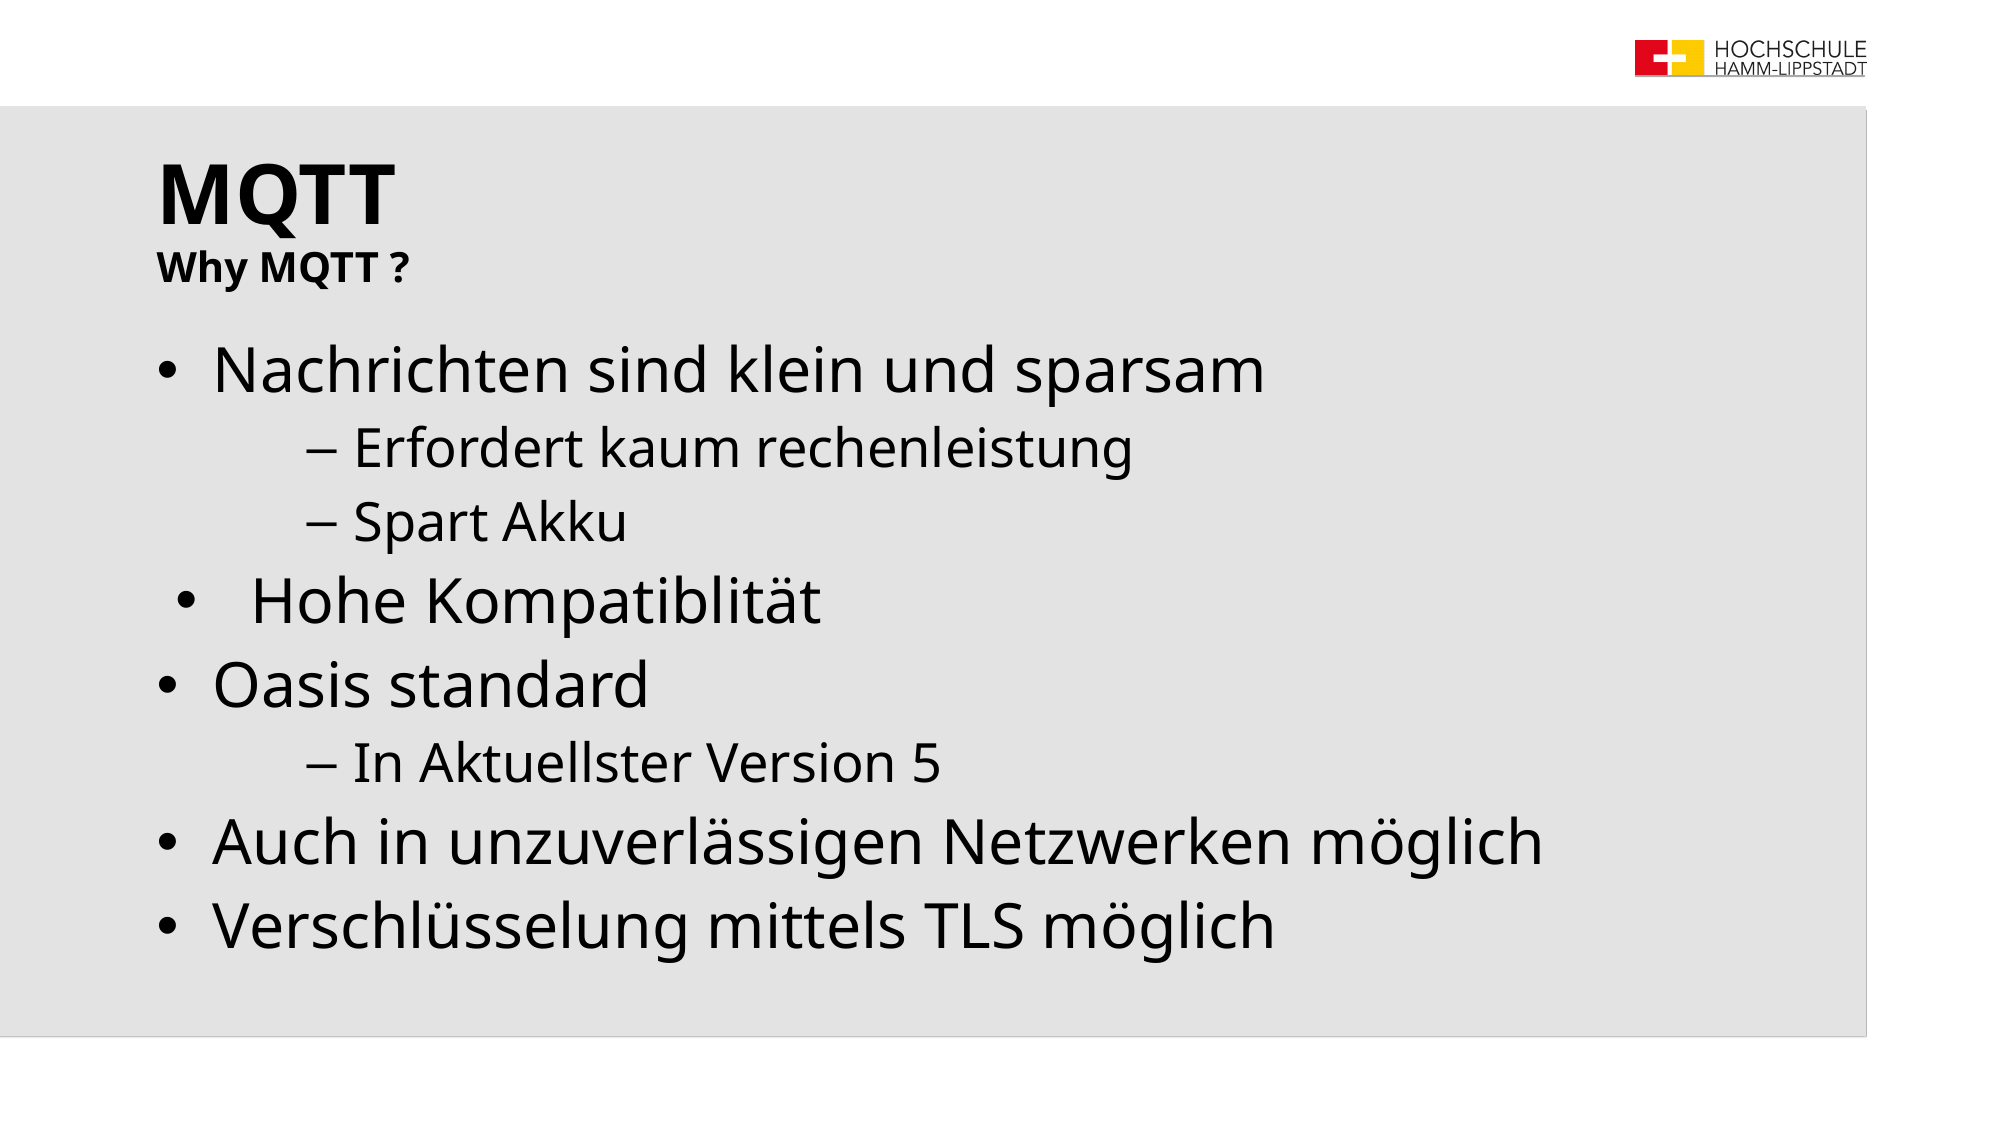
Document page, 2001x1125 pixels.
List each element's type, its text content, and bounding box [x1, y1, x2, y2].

list Nachrichten sind klein und sparsam Erfordert kaum rechenleistung Spart Akku Hohe Kompatiblität Oasis standard In Aktuellster Version 5 Auch in unzuverlässigen Netzwerken möglich Verschlüsselung mittels TLS möglich [141, 331, 1821, 1005]
title MQTT Why MQTT ? [141, 122, 1821, 310]
